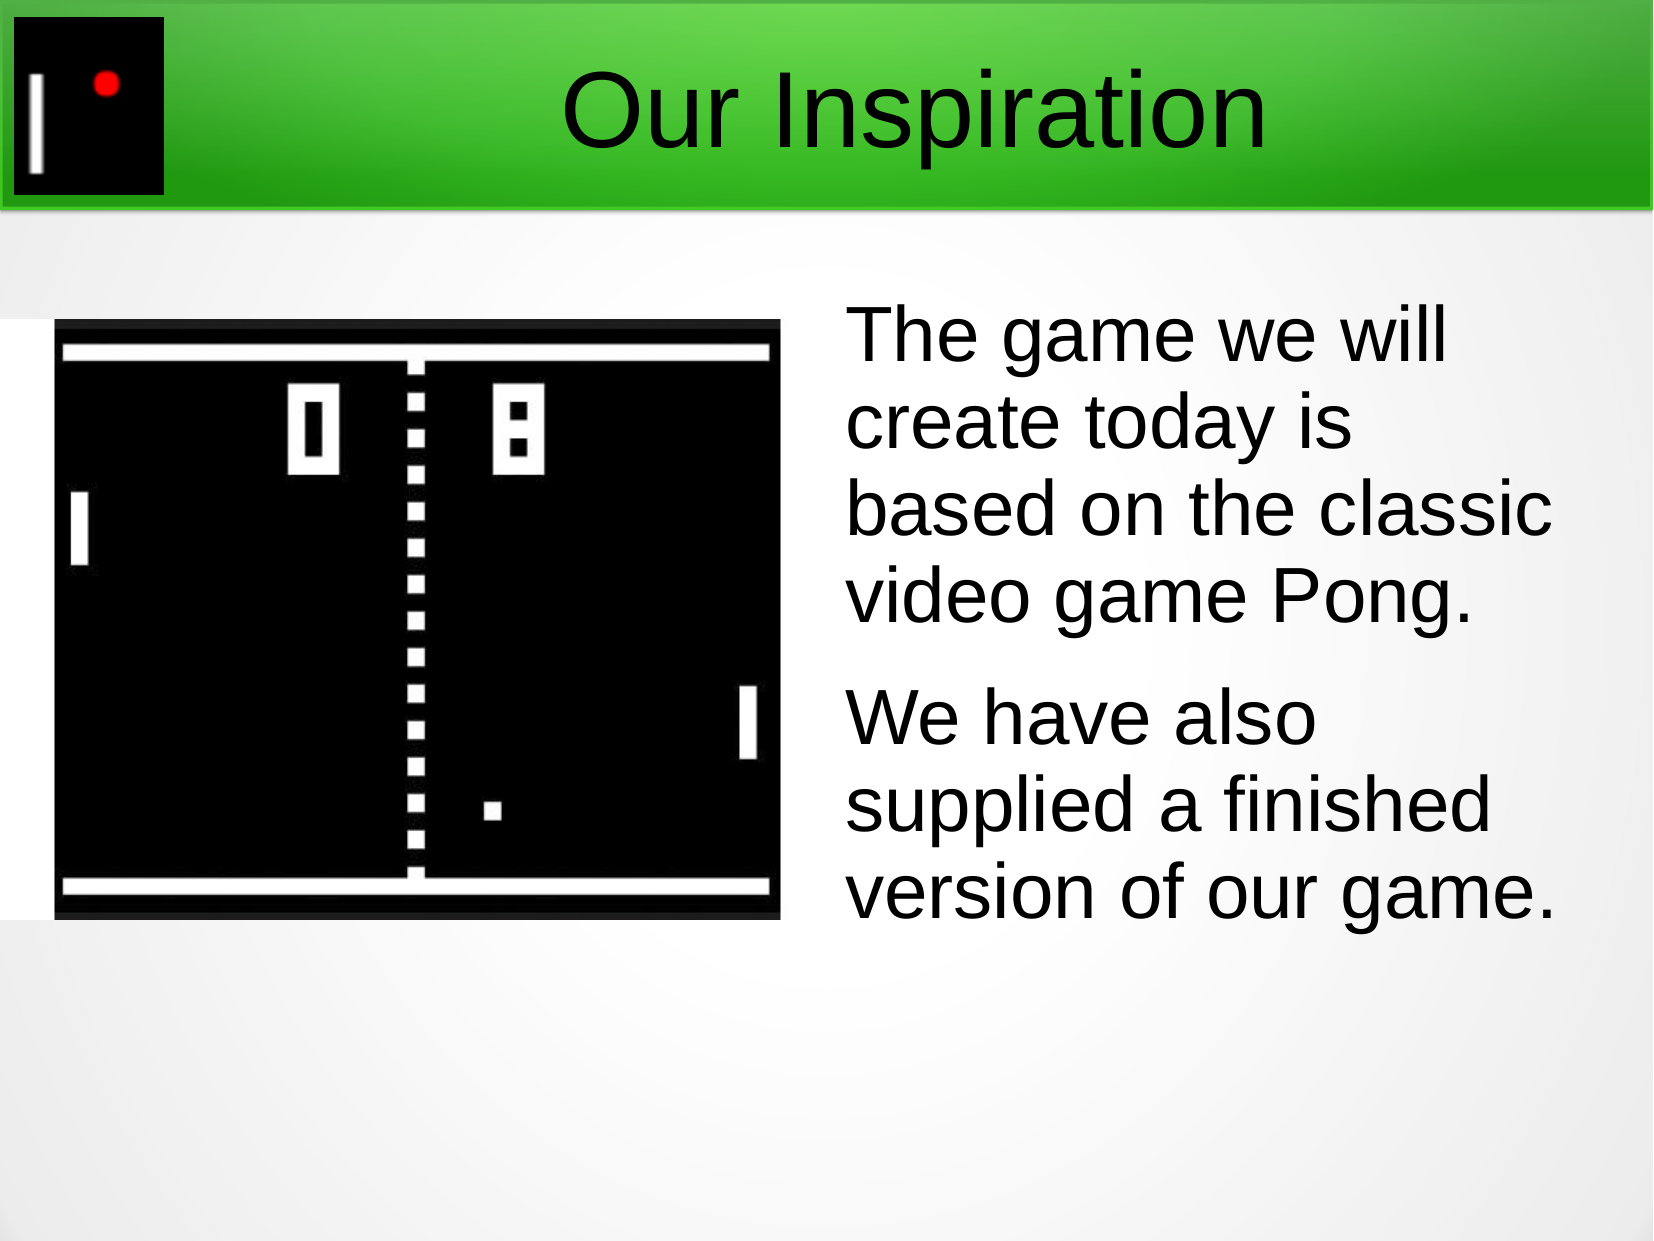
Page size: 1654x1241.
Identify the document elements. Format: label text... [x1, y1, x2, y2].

list The game we will create today is based on the classic video game Pong. We have also supplied a finished version of our game. [844, 290, 1571, 1010]
title Our Inspiration [195, 30, 1636, 190]
picture [14, 17, 164, 195]
picture [0, 319, 834, 920]
